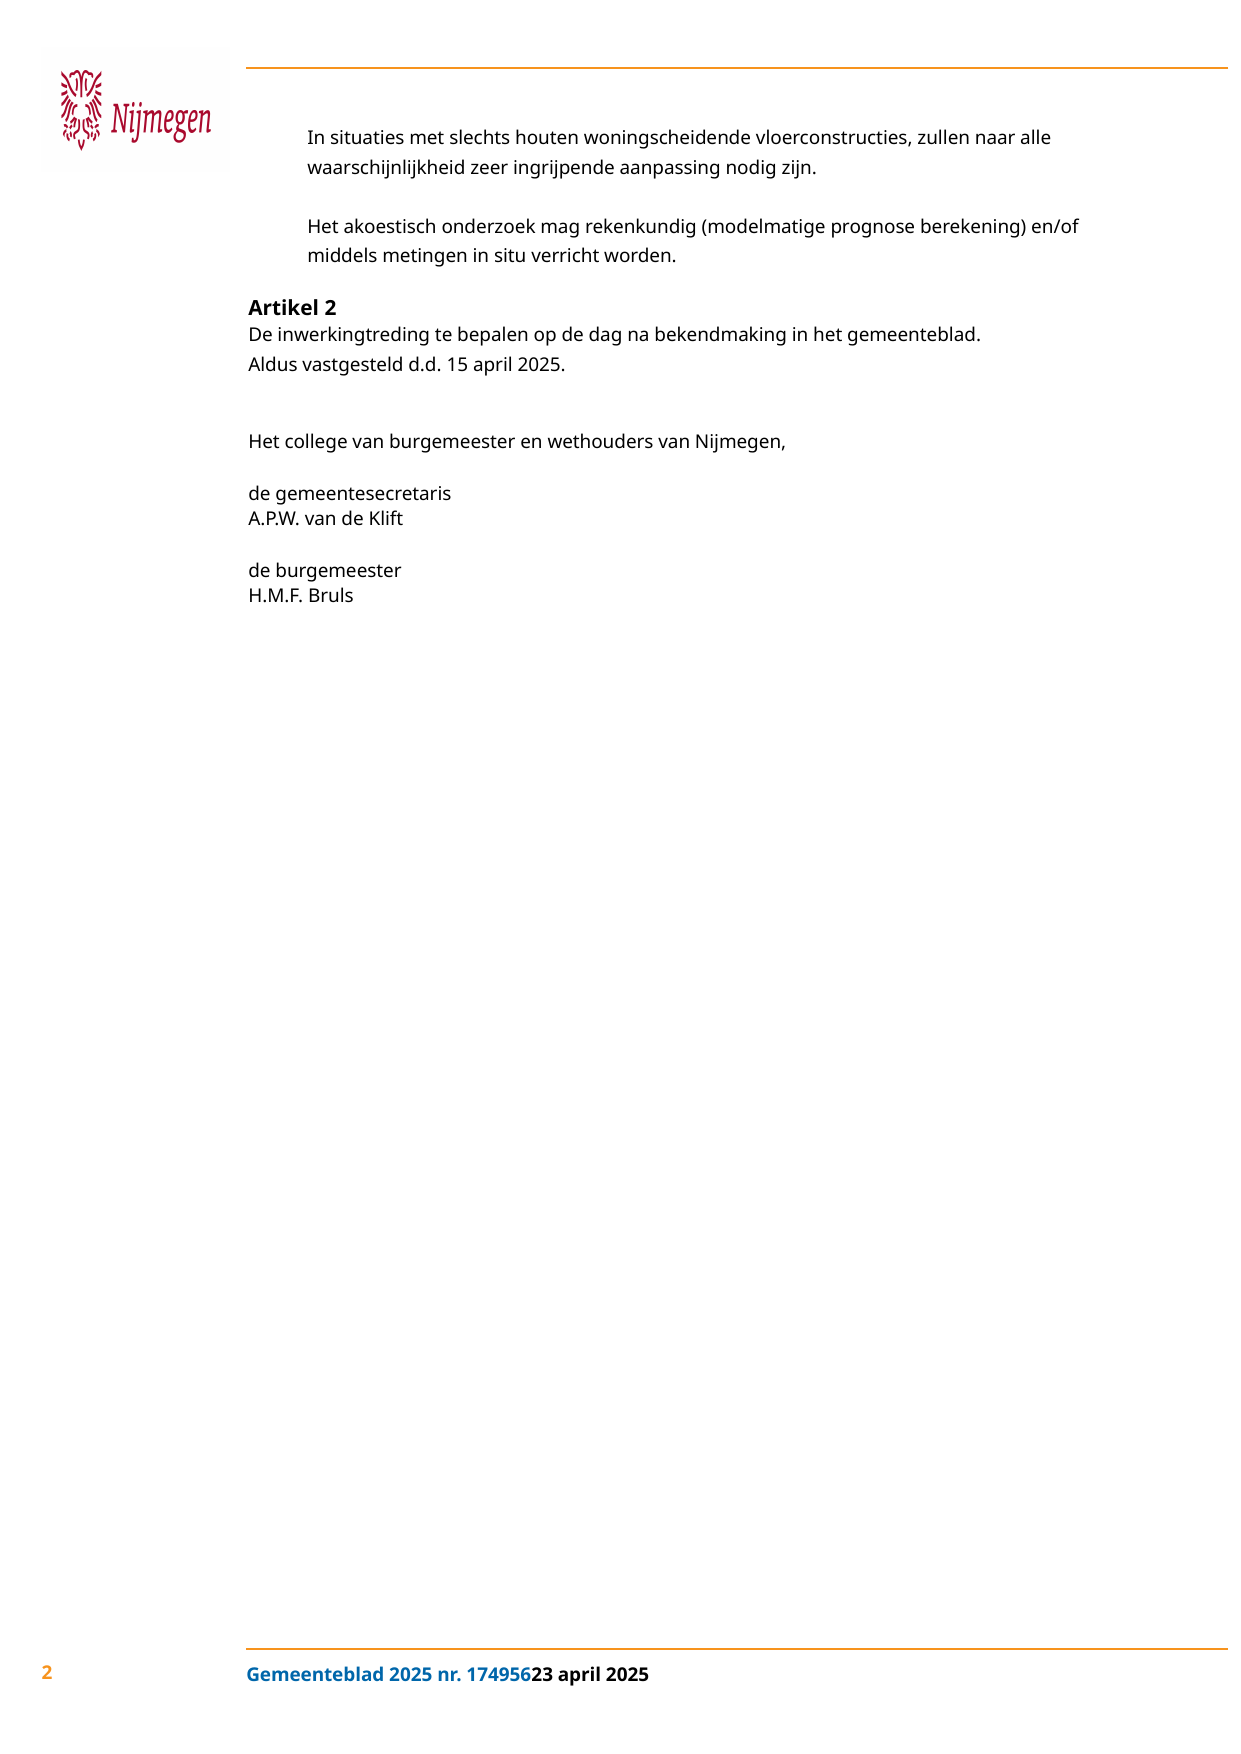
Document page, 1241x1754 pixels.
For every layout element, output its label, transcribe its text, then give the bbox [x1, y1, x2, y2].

text de gemeentesecretaris [248, 480, 1152, 506]
list Het akoestisch onderzoek mag rekenkundig (modelmatige prognose berekening) en/of middels metingen in situ verricht worden. [248, 213, 1152, 268]
text Het college van burgemeester en wethouders van Nijmegen, [248, 428, 1152, 454]
list In situaties met slechts houten woningscheidende vloerconstructies, zullen naar alle waarschijnlijkheid zeer ingrijpende aanpassing nodig zijn. [248, 124, 1152, 180]
text Artikel 2 [248, 293, 1152, 322]
text Aldus vastgesteld d.d. 15 april 2025. [248, 351, 1152, 377]
picture [41, 47, 231, 172]
text A.P.W. van de Klift [248, 506, 1152, 531]
text De inwerkingtreding te bepalen op de dag na bekendmaking in het gemeenteblad. [248, 322, 1152, 347]
text H.M.F. Bruls [248, 583, 1152, 608]
text de burgemeester [248, 557, 1152, 583]
